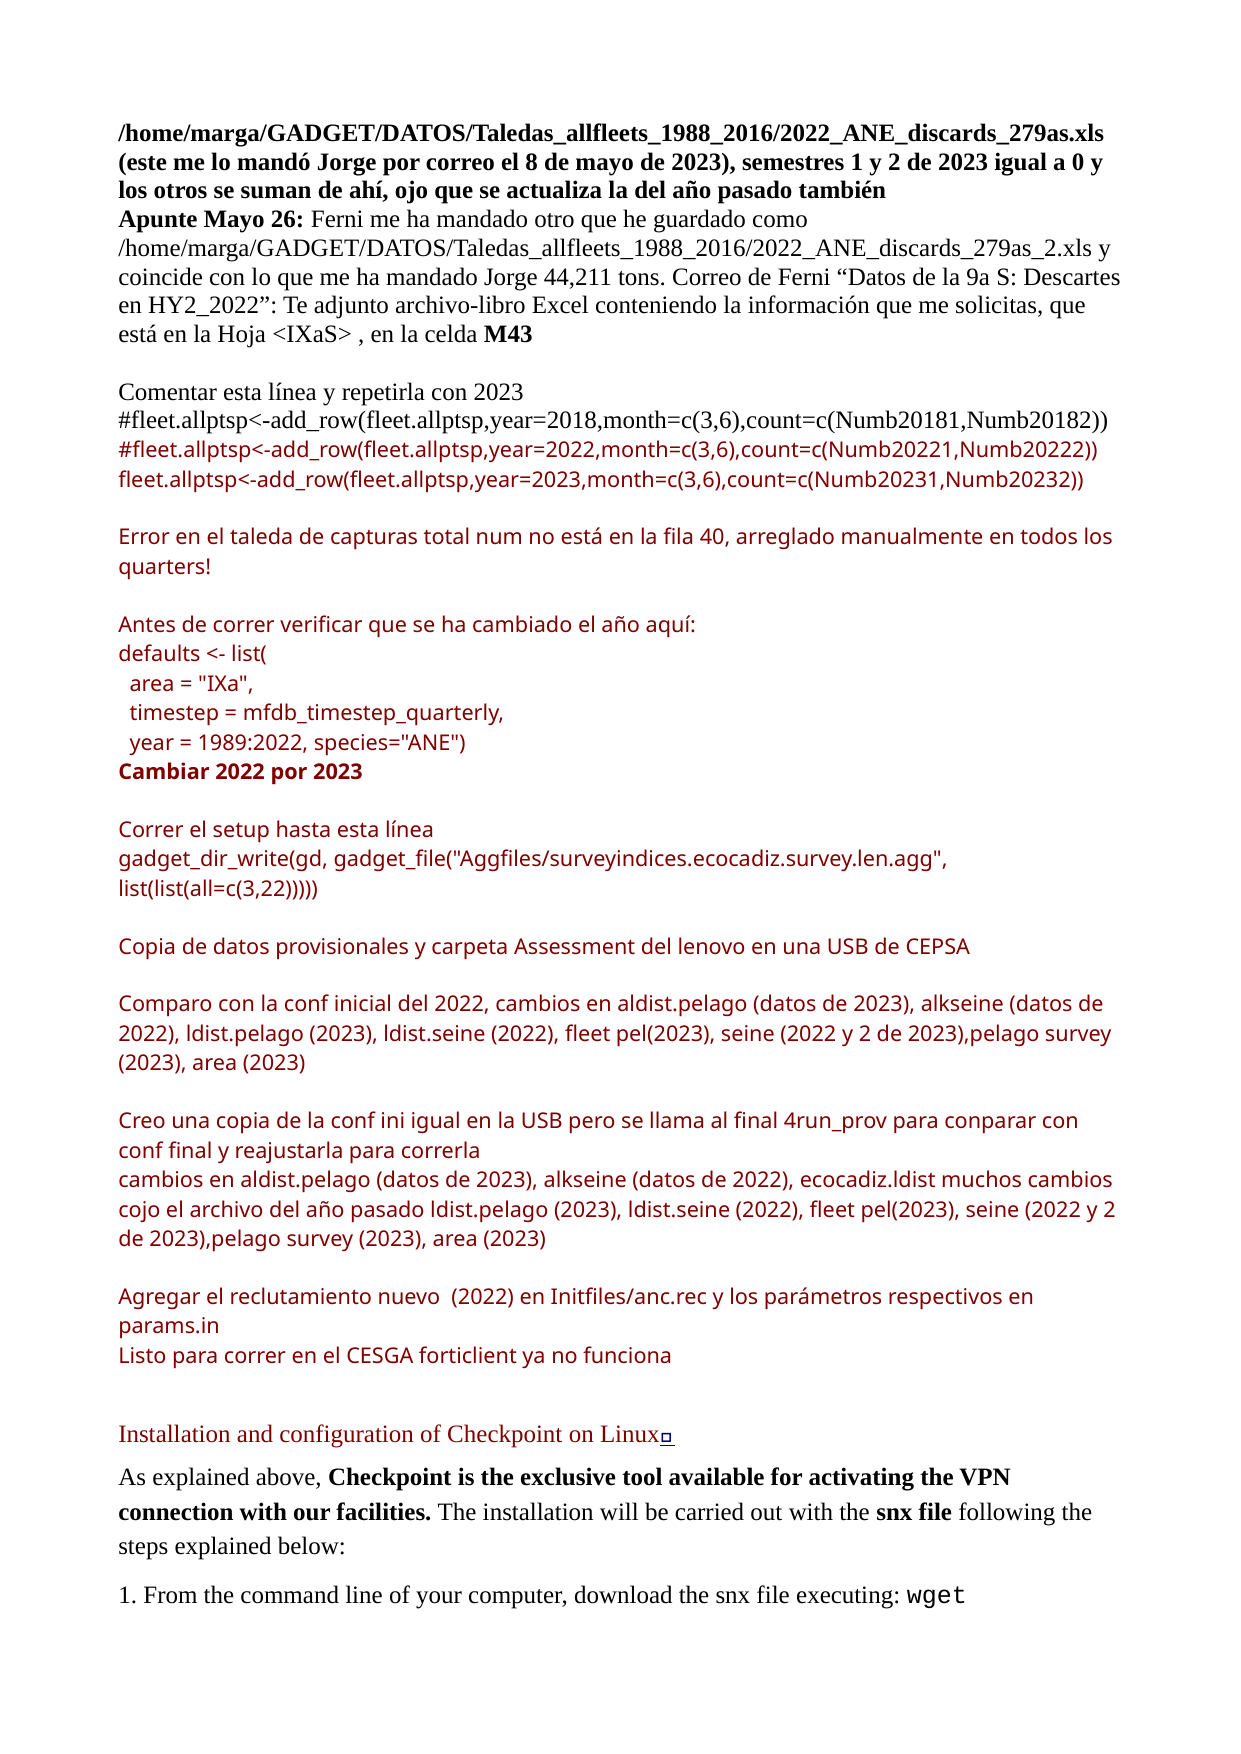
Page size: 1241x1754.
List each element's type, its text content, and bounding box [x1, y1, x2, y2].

text Cambiar 2022 por 2023 [118, 756, 1122, 786]
text Agregar el reclutamiento nuevo (2022) en Initfiles/anc.rec y los parámetros respectivos en params.in [118, 1281, 1122, 1340]
text Comparo con la conf inicial del 2022, cambios en aldist.pelago (datos de 2023), alkseine (datos de 2022), ldist.pelago (2023), ldist.seine (2022), fleet pel(2023), seine (2022 y 2 de 2023),pelago survey (2023), area (2023) [118, 989, 1122, 1077]
text Listo para correr en el CESGA forticlient ya no funciona [118, 1340, 1122, 1370]
text Creo una copia de la conf ini igual en la USB pero se llama al final 4run_prov para conparar con conf final y reajustarla para correrla [118, 1106, 1122, 1164]
text fleet.allptsp<-add_row(fleet.allptsp,year=2023,month=c(3,6),count=c(Numb20231,Numb20232)) [118, 464, 1122, 493]
text As explained above, Checkpoint is the exclusive tool available for activating the VPN connection with our facilities. The installation will be carried out with the snx file following the steps explained below: [118, 1462, 1122, 1560]
text year = 1989:2022, species="ANE") [118, 727, 1122, 756]
text Correr el setup hasta esta línea [118, 814, 1122, 844]
text Apunte Mayo 26: Ferni me ha mandado otro que he guardado como /home/marga/GADGET/DATOS/Taledas_allfleets_1988_2016/2022_ANE_discards_279as_2.xls y coincide con lo que me ha mandado Jorge 44,211 tons. Correo de Ferni “Datos de la 9a S: Descartes en HY2_2022”: Te adjunto archivo-libro Excel conteniendo la información que me solicitas, que está en la Hoja <IXaS> , en la celda M43 [118, 204, 1122, 348]
text timestep = mfdb_timestep_quarterly, [118, 697, 1122, 727]
text #fleet.allptsp<-add_row(fleet.allptsp,year=2018,month=c(3,6),count=c(Numb20181,Numb20182)) [118, 406, 1122, 434]
text #fleet.allptsp<-add_row(fleet.allptsp,year=2022,month=c(3,6),count=c(Numb20221,Numb20222)) [118, 434, 1122, 464]
text defaults <- list( [118, 638, 1122, 668]
text Error en el taleda de capturas total num no está en la fila 40, arreglado manualmente en todos los quarters! [118, 522, 1122, 581]
text gadget_dir_write(gd, gadget_file("Aggfiles/surveyindices.ecocadiz.survey.len.agg", list(list(all=c(3,22))))) [118, 844, 1122, 903]
text Copia de datos provisionales y carpeta Assessment del lenovo en una USB de CEPSA [118, 931, 1122, 960]
text 1. From the command line of your computer, download the snx file executing: wget [118, 1580, 1122, 1611]
text /home/marga/GADGET/DATOS/Taledas_allfleets_1988_2016/2022_ANE_discards_279as.xls (este me lo mandó Jorge por correo el 8 de mayo de 2023), semestres 1 y 2 de 2023 igual a 0 y los otros se suman de ahí, ojo que se actualiza la del año pasado también [118, 118, 1122, 204]
subtitle Installation and configuration of Checkpoint on Linux [118, 1419, 1122, 1450]
text Antes de correr verificar que se ha cambiado el año aquí: [118, 609, 1122, 638]
text area = "IXa", [118, 668, 1122, 697]
text cambios en aldist.pelago (datos de 2023), alkseine (datos de 2022), ecocadiz.ldist muchos cambios cojo el archivo del año pasado ldist.pelago (2023), ldist.seine (2022), fleet pel(2023), seine (2022 y 2 de 2023),pelago survey (2023), area (2023) [118, 1164, 1122, 1253]
text Comentar esta línea y repetirla con 2023 [118, 377, 1122, 406]
